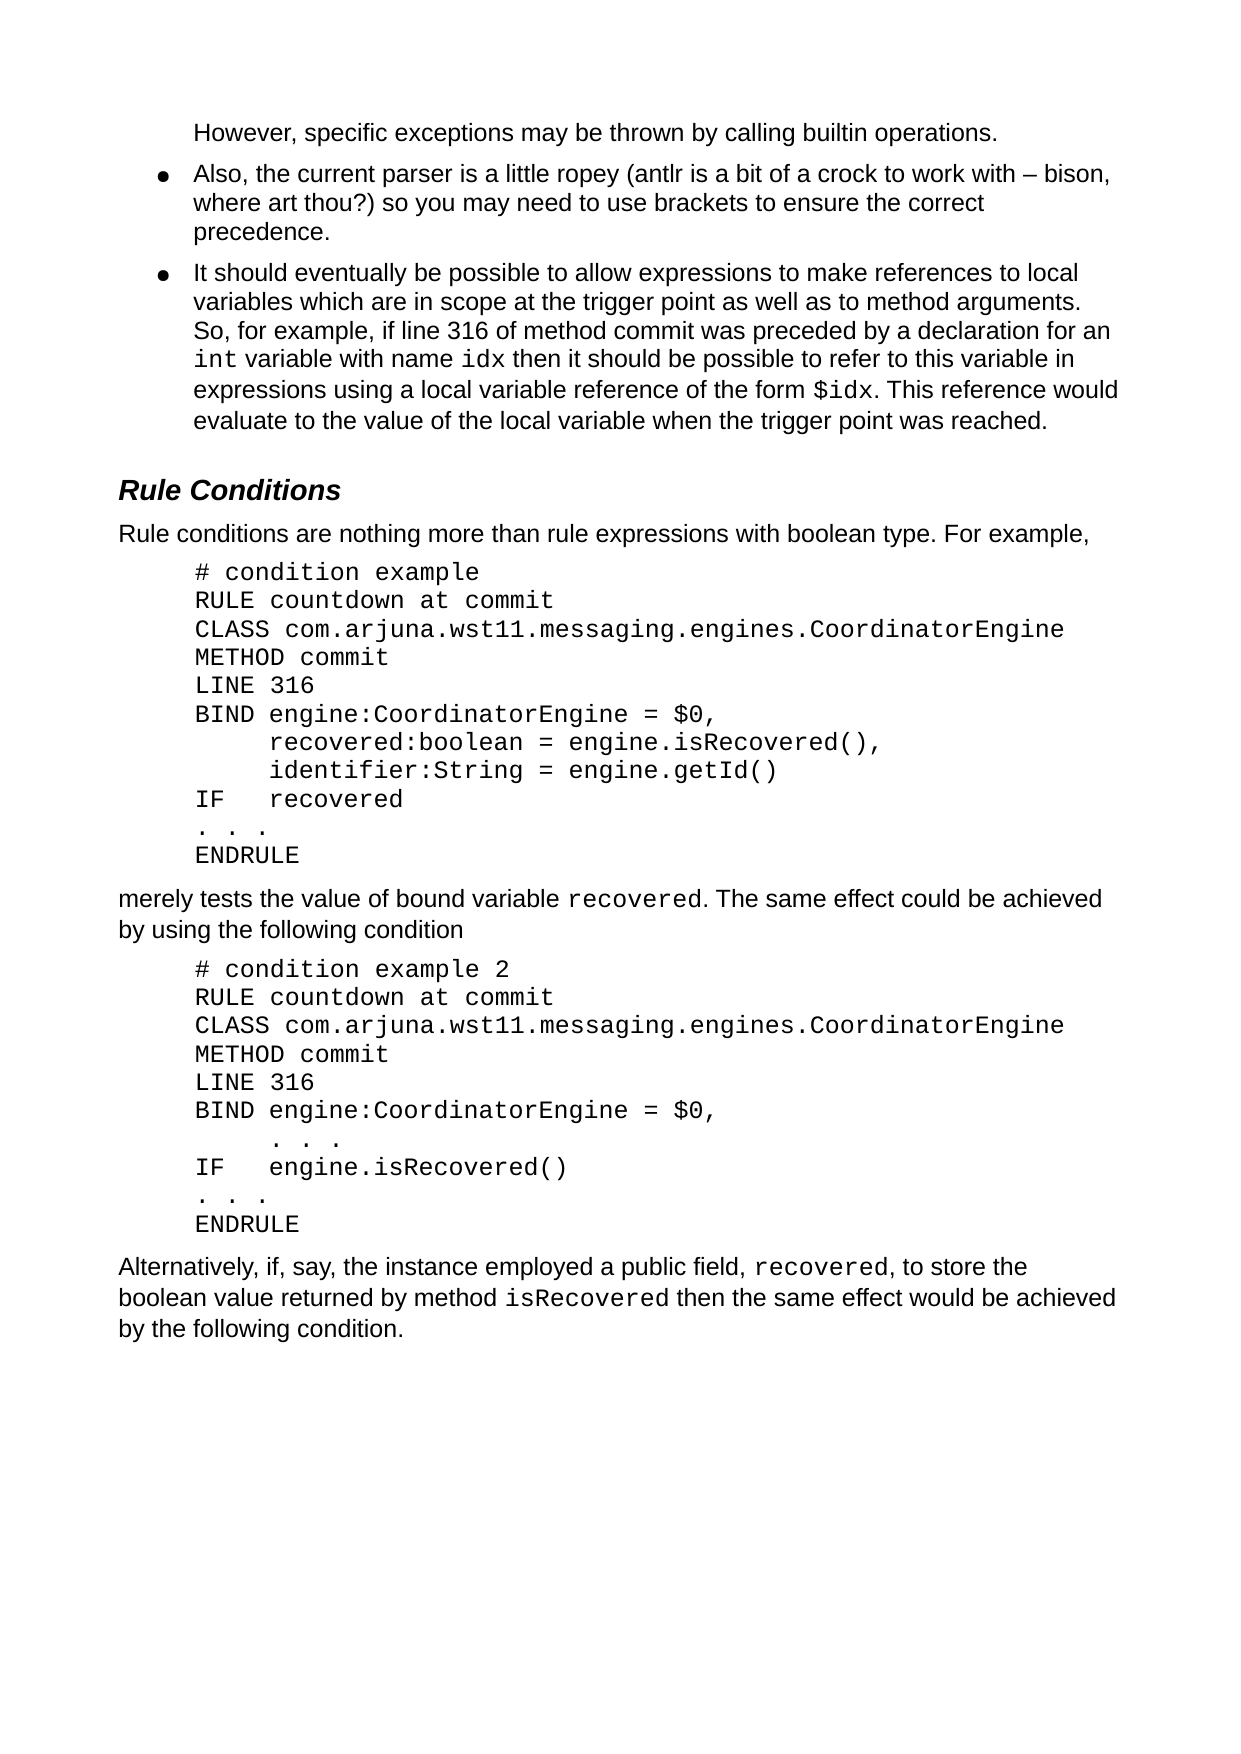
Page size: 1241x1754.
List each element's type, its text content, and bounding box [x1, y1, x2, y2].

list Also, the current parser is a little ropey (antlr is a bit of a crock to work with – bison, where art thou?) so you may need to use brackets to ensure the correct precedence. [156, 159, 1122, 246]
list It should eventually be possible to allow expressions to make references to local variables which are in scope at the trigger point as well as to method arguments. So, for example, if line 316 of method commit was preceded by a declaration for an int variable with name idx then it should be possible to refer to this variable in expressions using a local variable reference of the form $idx. This reference would evaluate to the value of the local variable when the trigger point was reached. [156, 258, 1122, 435]
text Rule conditions are nothing more than rule expressions with boolean type. For example, [118, 518, 1122, 547]
text # condition example 2 RULE countdown at commit CLASS com.arjuna.wst11.messaging.engines.CoordinatorEngine METHOD commit LINE 316 BIND engine:CoordinatorEngine = $0, . . . IF engine.isRecovered() . . . ENDRULE [194, 956, 1122, 1239]
text merely tests the value of bound variable recovered. The same effect could be achieved by using the following condition [118, 884, 1122, 944]
text # condition example RULE countdown at commit CLASS com.arjuna.wst11.messaging.engines.CoordinatorEngine METHOD commit LINE 316 BIND engine:CoordinatorEngine = $0, recovered:boolean = engine.isRecovered(), identifier:String = engine.getId() IF recovered . . . ENDRULE [194, 560, 1122, 871]
list However, specific exceptions may be thrown by calling builtin operations. [156, 118, 1122, 147]
text Alternatively, if, say, the instance employed a public field, recovered, to store the boolean value returned by method isRecovered then the same effect would be achieved by the following condition. [118, 1252, 1122, 1343]
subtitle Rule Conditions [118, 472, 1122, 506]
